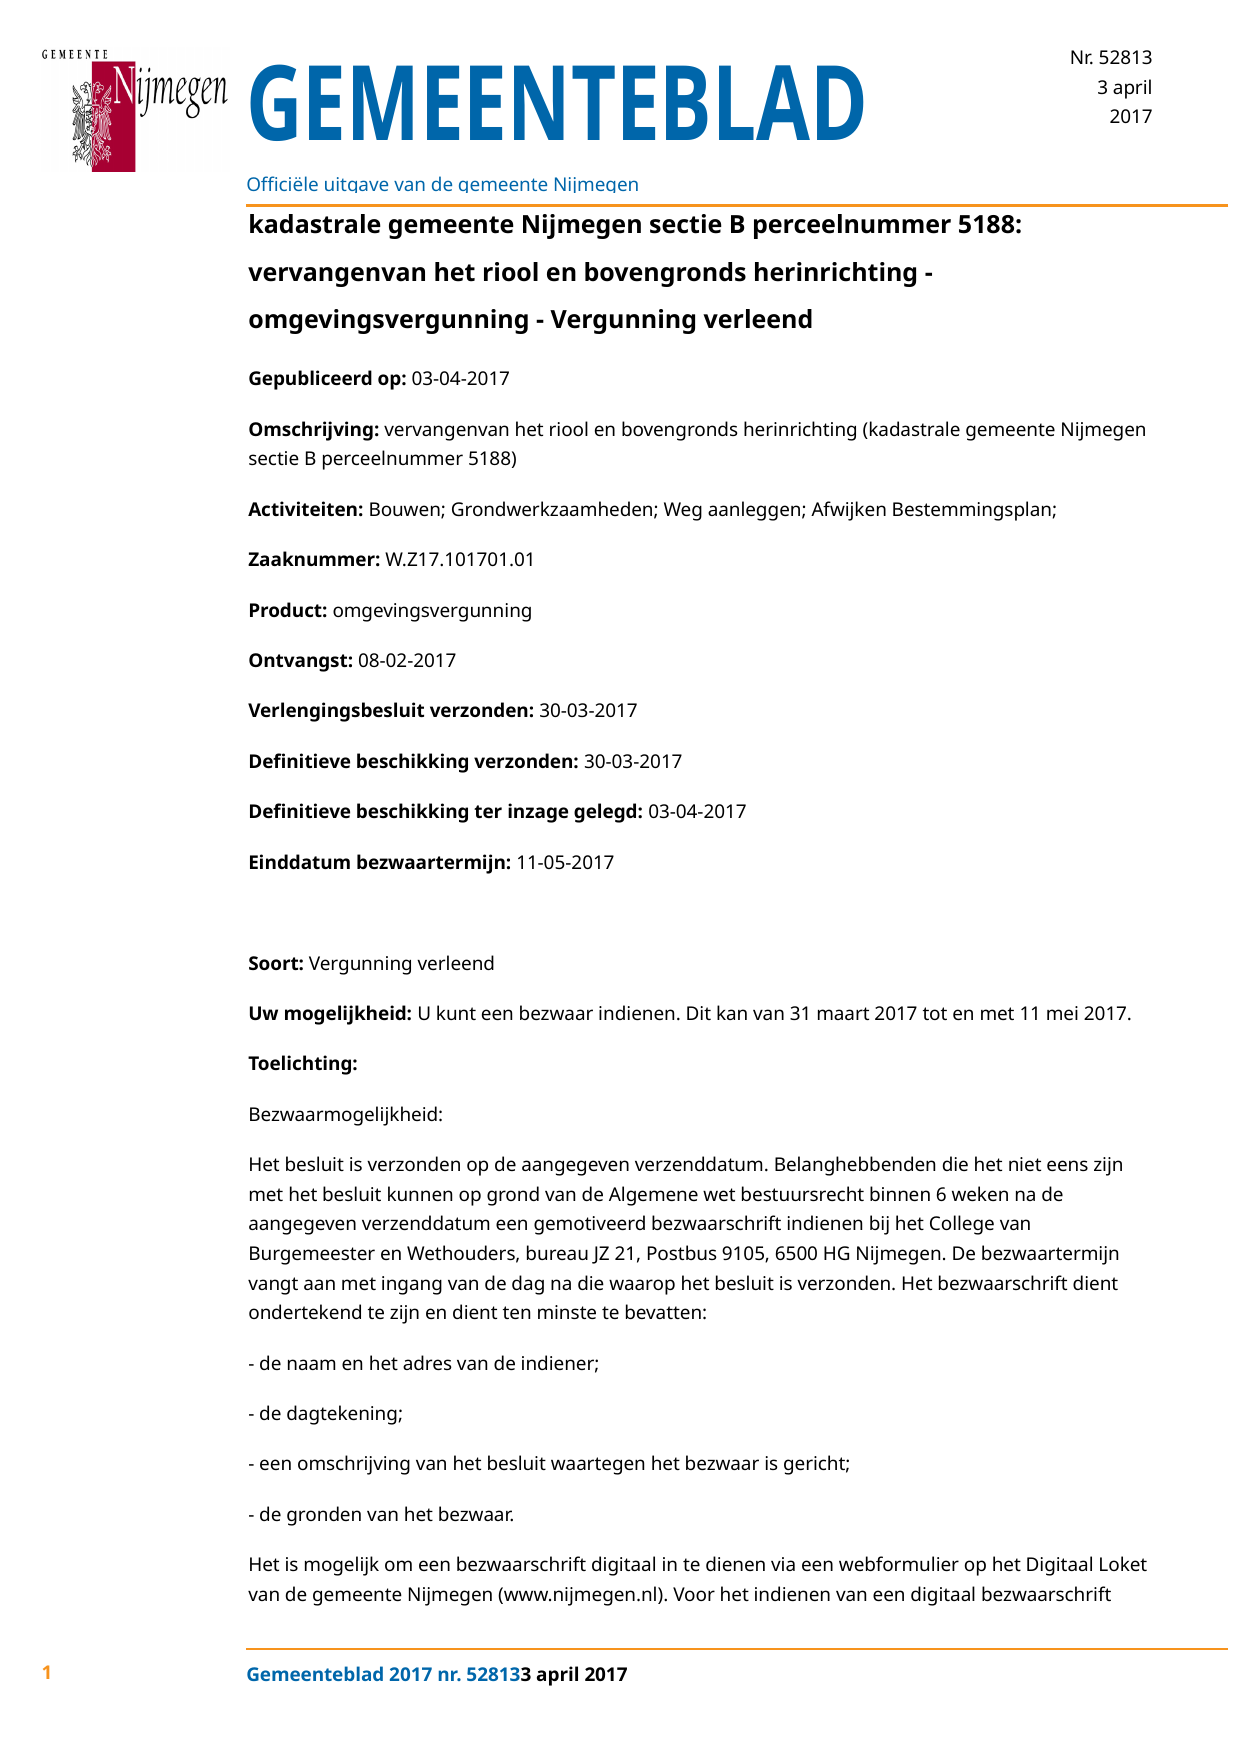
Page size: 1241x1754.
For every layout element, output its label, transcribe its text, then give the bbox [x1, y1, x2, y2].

text - de gronden van het bezwaar. [248, 1501, 1152, 1527]
text kadastrale gemeente Nijmegen sectie B perceelnummer 5188: vervangenvan het riool en bovengronds herinrichting - omgevingsvergunning - Vergunning verleend [248, 207, 1152, 336]
text Soort: Vergunning verleend [248, 950, 1152, 975]
text Verlengingsbesluit verzonden: 30-03-2017 [248, 698, 1152, 723]
text Definitieve beschikking ter inzage gelegd: 03-04-2017 [248, 798, 1152, 824]
text Einddatum bezwaartermijn: 11-05-2017 [248, 849, 1152, 874]
text - een omschrijving van het besluit waartegen het bezwaar is gericht; [248, 1451, 1152, 1476]
picture [41, 47, 231, 172]
text Bezwaarmogelijkheid: [248, 1101, 1152, 1127]
text - de naam en het adres van de indiener; [248, 1350, 1152, 1375]
text Ontvangst: 08-02-2017 [248, 647, 1152, 673]
text - de dagtekening; [248, 1400, 1152, 1426]
text Het besluit is verzonden op de aangegeven verzenddatum. Belanghebbenden die het niet eens zijn met het besluit kunnen op grond van de Algemene wet bestuursrecht binnen 6 weken na de aangegeven verzenddatum een gemotiveerd bezwaarschrift indienen bij het College van Burgemeester en Wethouders, bureau JZ 21, Postbus 9105, 6500 HG Nijmegen. De bezwaartermijn vangt aan met ingang van de dag na die waarop het besluit is verzonden. Het bezwaarschrift dient ondertekend te zijn en dient ten minste te bevatten: [248, 1151, 1152, 1325]
text Toelichting: [248, 1051, 1152, 1076]
text Uw mogelijkheid: U kunt een bezwaar indienen. Dit kan van 31 maart 2017 tot en met 11 mei 2017. [248, 1000, 1152, 1026]
text Product: omgevingsvergunning [248, 597, 1152, 622]
text Definitieve beschikking verzonden: 30-03-2017 [248, 748, 1152, 774]
text Zaaknummer: W.Z17.101701.01 [248, 546, 1152, 572]
text Omschrijving: vervangenvan het riool en bovengronds herinrichting (kadastrale gemeente Nijmegen sectie B perceelnummer 5188) [248, 416, 1152, 471]
text Activiteiten: Bouwen; Grondwerkzaamheden; Weg aanleggen; Afwijken Bestemmingsplan; [248, 496, 1152, 522]
text Gepubliceerd op: 03-04-2017 [248, 366, 1152, 391]
text Het is mogelijk om een bezwaarschrift digitaal in te dienen via een webformulier op het Digitaal Loket van de gemeente Nijmegen (www.nijmegen.nl). Voor het indienen van een digitaal bezwaarschrift [248, 1551, 1152, 1607]
